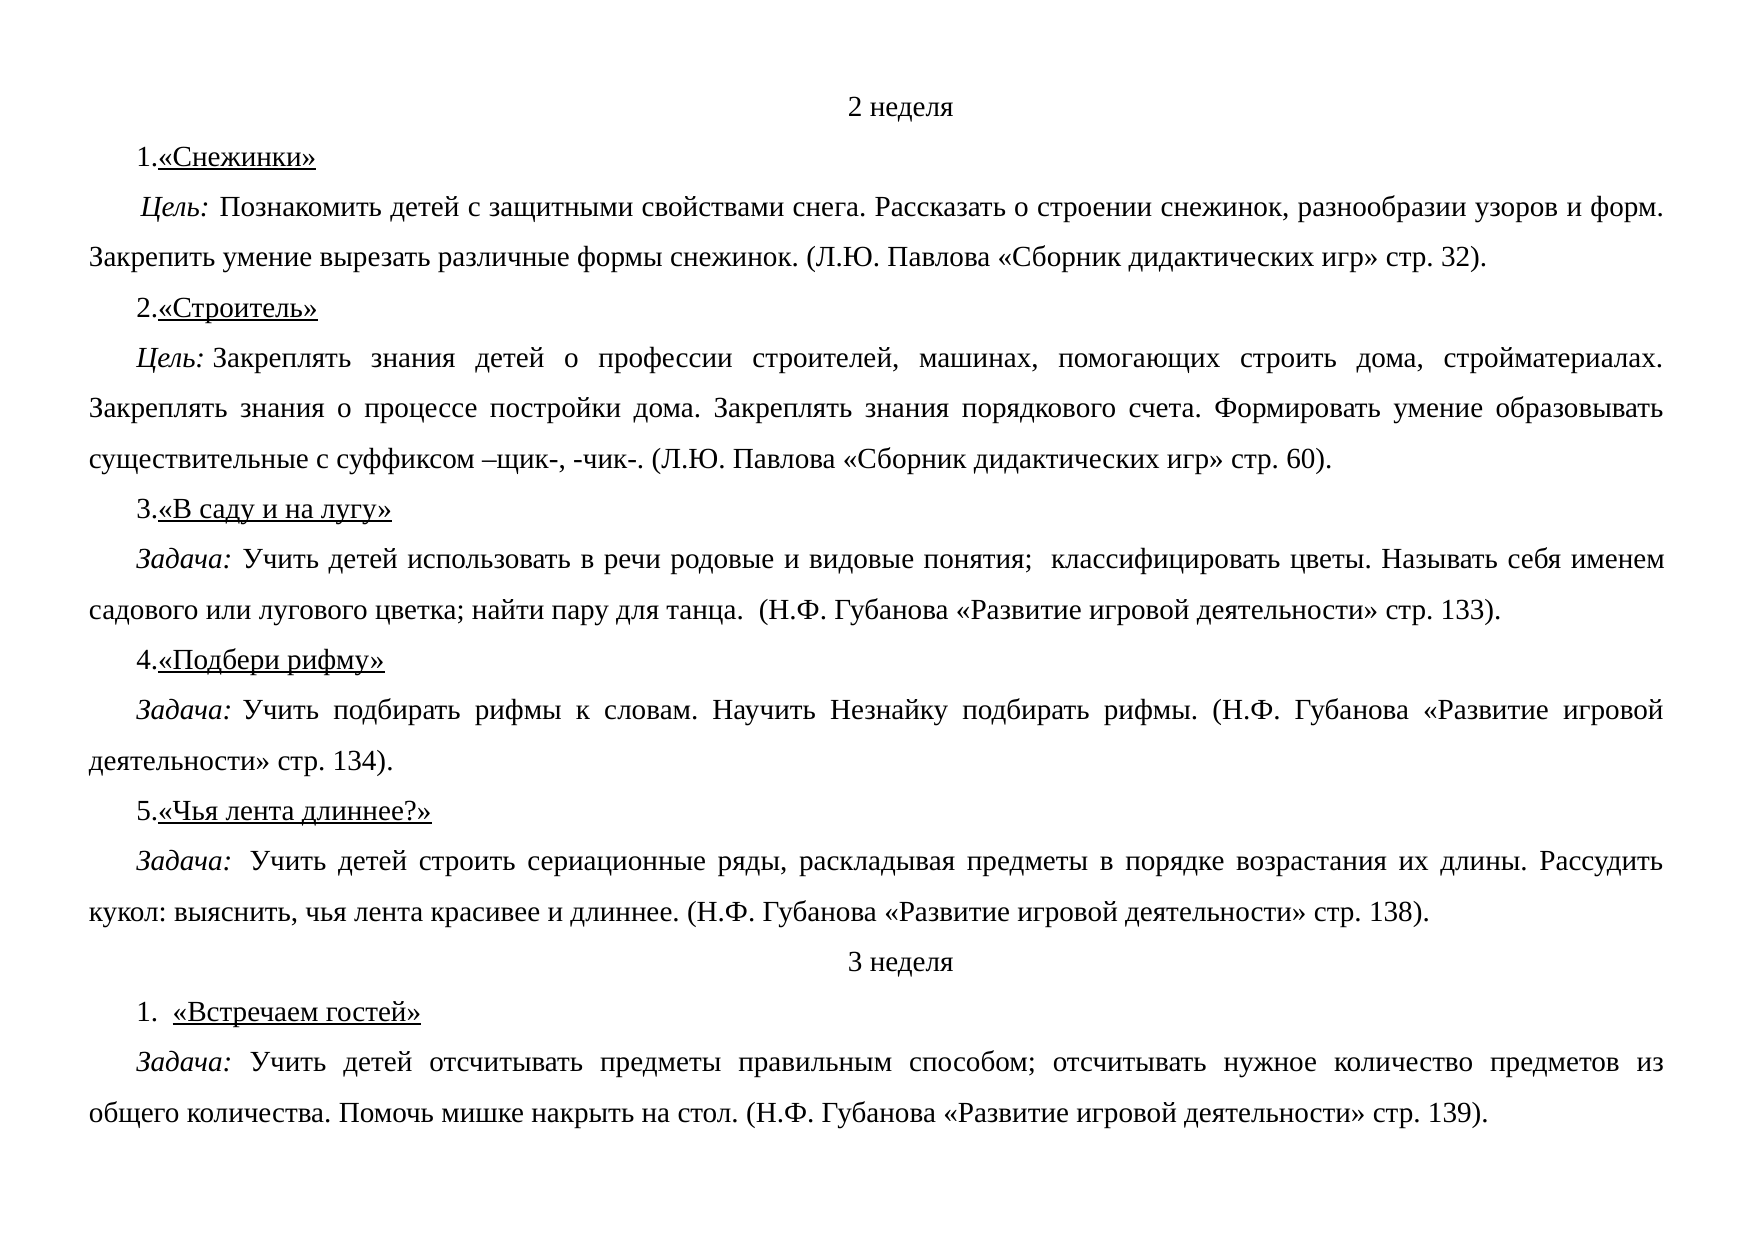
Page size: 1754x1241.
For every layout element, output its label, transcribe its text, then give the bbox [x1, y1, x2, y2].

text 1. «Встречаем гостей» [89, 994, 1665, 1028]
list «Чья лента длиннее?» [89, 793, 1665, 827]
list «В саду и на лугу» [89, 491, 1665, 525]
text 3 неделя [89, 944, 1665, 977]
text Задача: Учить подбирать рифмы к словам. Научить Незнайку подбирать рифмы. (Н.Ф. Губанова «Развитие игровой деятельности» стр. 134). [89, 692, 1665, 776]
text Задача: Учить детей отсчитывать предметы правильным способом; отсчитывать нужное количество предметов из общего количества. Помочь мишке накрыть на стол. (Н.Ф. Губанова «Развитие игровой деятельности» стр. 139). [89, 1044, 1665, 1128]
text Цель: Познакомить детей с защитными свойствами снега. Рассказать о строении снежинок, разнообразии узоров и форм. Закрепить умение вырезать различные формы снежинок. (Л.Ю. Павлова «Сборник дидактических игр» стр. 32). [89, 189, 1665, 273]
list «Снежинки» [89, 139, 1665, 172]
text 2 неделя [89, 89, 1665, 122]
list «Строитель» [89, 290, 1665, 323]
list «Подбери рифму» [89, 642, 1665, 676]
text Задача: Учить детей использовать в речи родовые и видовые понятия; классифицировать цветы. Называть себя именем садового или лугового цветка; найти пару для танца. (Н.Ф. Губанова «Развитие игровой деятельности» стр. 133). [89, 541, 1665, 625]
text Задача: Учить детей строить сериационные ряды, раскладывая предметы в порядке возрастания их длины. Рассудить кукол: выяснить, чья лента красивее и длиннее. (Н.Ф. Губанова «Развитие игровой деятельности» стр. 138). [89, 843, 1665, 927]
text Цель: Закреплять знания детей о профессии строителей, машинах, помогающих строить дома, стройматериалах. Закреплять знания о процессе постройки дома. Закреплять знания порядкового счета. Формировать умение образовывать существительные с суффиксом –щик-, -чик-. (Л.Ю. Павлова «Сборник дидактических игр» стр. 60). [89, 340, 1665, 474]
